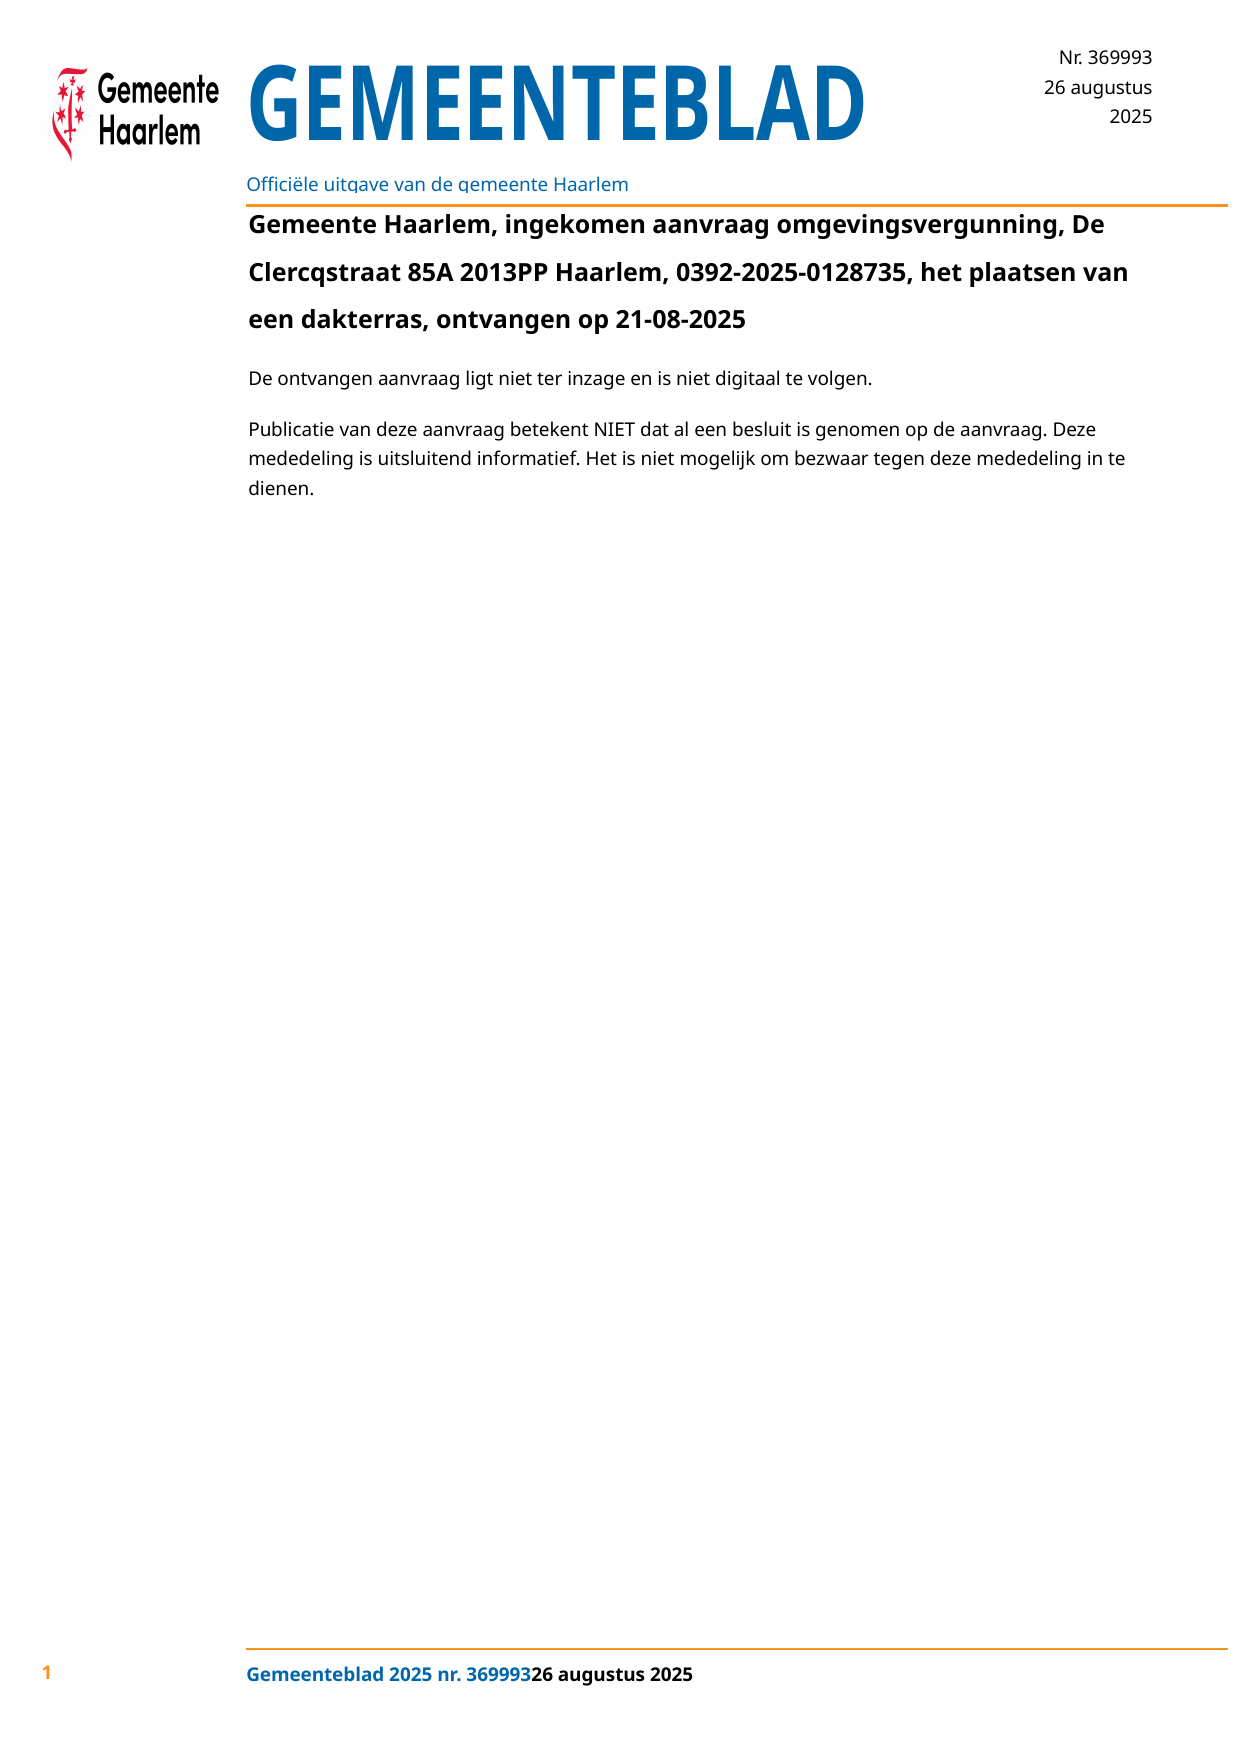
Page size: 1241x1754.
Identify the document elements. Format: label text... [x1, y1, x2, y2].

text Publicatie van deze aanvraag betekent NIET dat al een besluit is genomen op de aanvraag. Deze mededeling is uitsluitend informatief. Het is niet mogelijk om bezwaar tegen deze mededeling in te dienen. [248, 416, 1152, 501]
text De ontvangen aanvraag ligt niet ter inzage en is niet digitaal te volgen. [248, 366, 1152, 391]
picture [41, 47, 231, 172]
text Gemeente Haarlem, ingekomen aanvraag omgevingsvergunning, De Clercqstraat 85A 2013PP Haarlem, 0392-2025-0128735, het plaatsen van een dakterras, ontvangen op 21-08-2025 [248, 207, 1152, 336]
